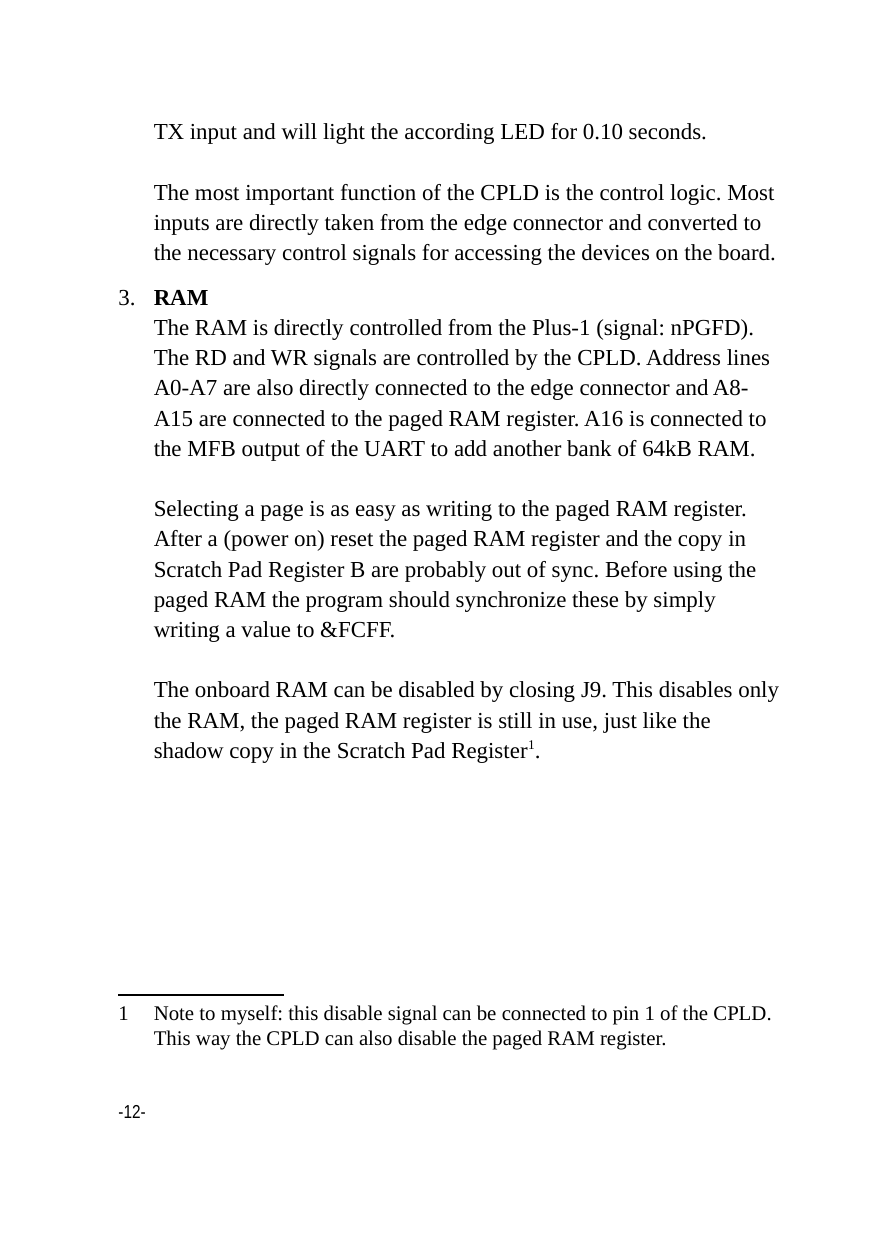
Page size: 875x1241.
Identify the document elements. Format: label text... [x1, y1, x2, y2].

list Note to myself: this disable signal can be connected to pin 1 of the CPLD. This way the CPLD can also disable the paged RAM register. [118, 1001, 780, 1049]
list RAM The RAM is directly controlled from the Plus-1 (signal: nPGFD). The RD and WR signals are controlled by the CPLD. Address lines A0-A7 are also directly connected to the edge connector and A8-A15 are connected to the paged RAM register. A16 is connected to the MFB output of the UART to add another bank of 64kB RAM. Selecting a page is as easy as writing to the paged RAM register. After a (power on) reset the paged RAM register and the copy in Scratch Pad Register B are probably out of sync. Before using the paged RAM the program should synchronize these by simply writing a value to &FCFF. The onboard RAM can be disabled by closing J9. This disables only the RAM, the paged RAM register is still in use, just like the shadow copy in the Scratch Pad Register. [118, 284, 780, 763]
list TX input and will light the according LED for 0.10 seconds. The most important function of the CPLD is the control logic. Most inputs are directly taken from the edge connector and converted to the necessary control signals for accessing the devices on the board. [118, 118, 780, 265]
